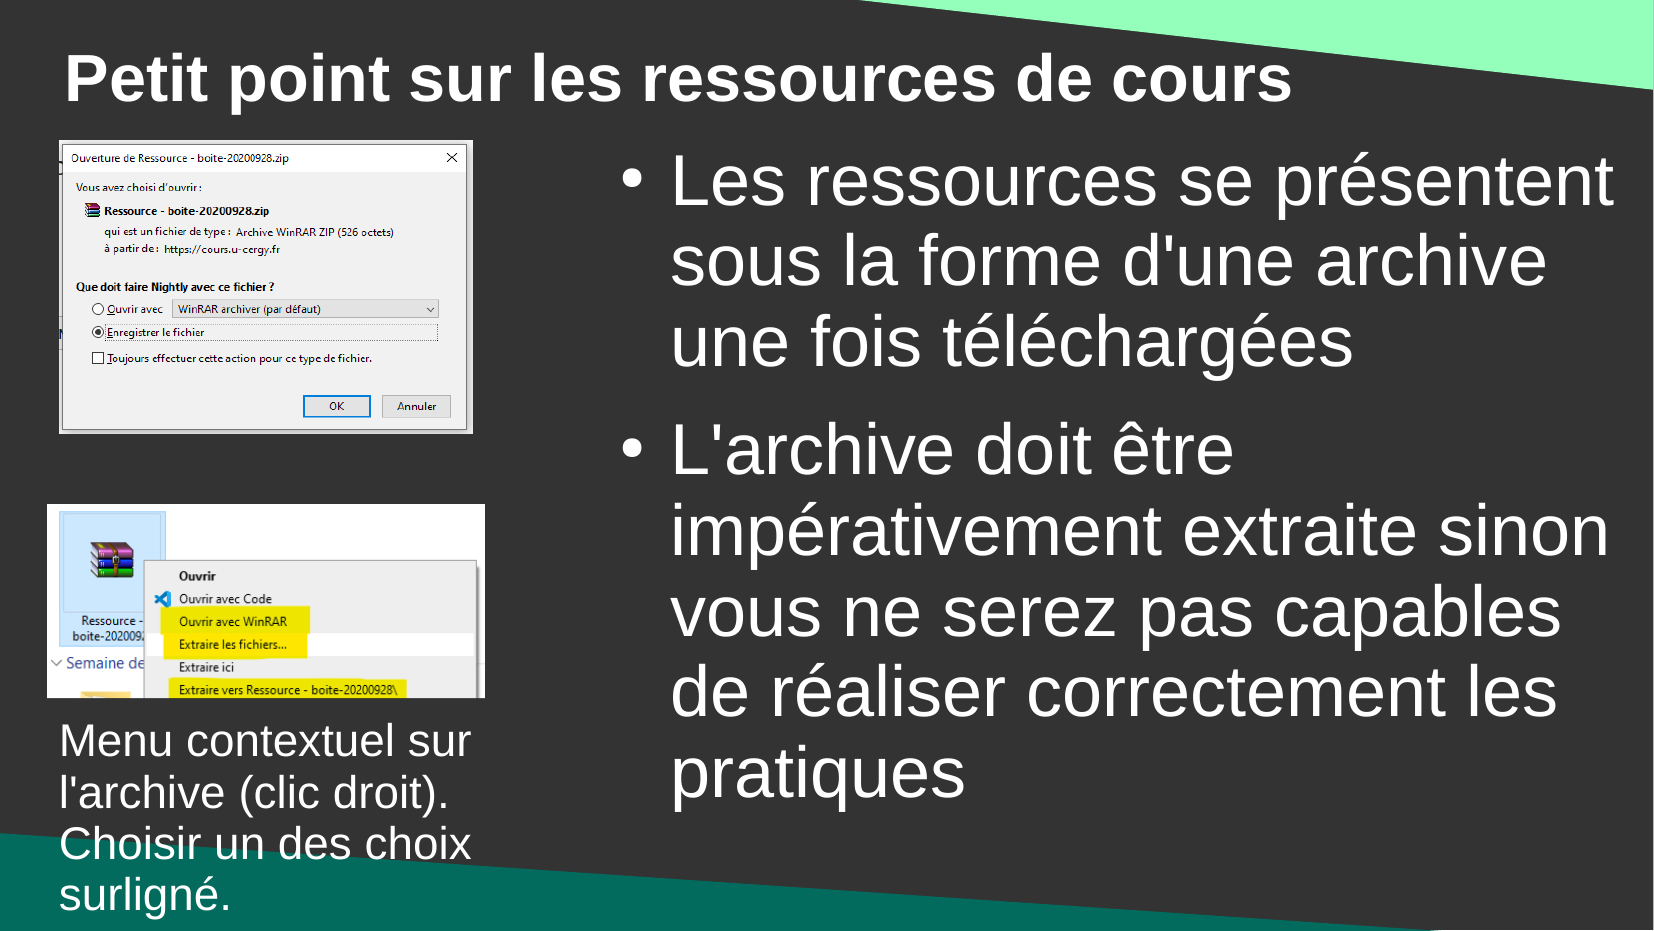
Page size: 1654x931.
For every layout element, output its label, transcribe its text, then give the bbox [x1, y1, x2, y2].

text_box [858, 0, 1654, 90]
title Petit point sur les ressources de cours [64, 40, 1553, 118]
picture [59, 140, 473, 434]
list Les ressources se présentent sous la forme d'une archive une fois téléchargées L'archive doit être impérativement extraite sinon vous ne serez pas capables de réaliser correctement les pratiques [602, 140, 1620, 824]
picture [47, 504, 485, 715]
title Menu contextuel sur l'archive (clic droit). Choisir un des choix surligné. [59, 715, 630, 921]
